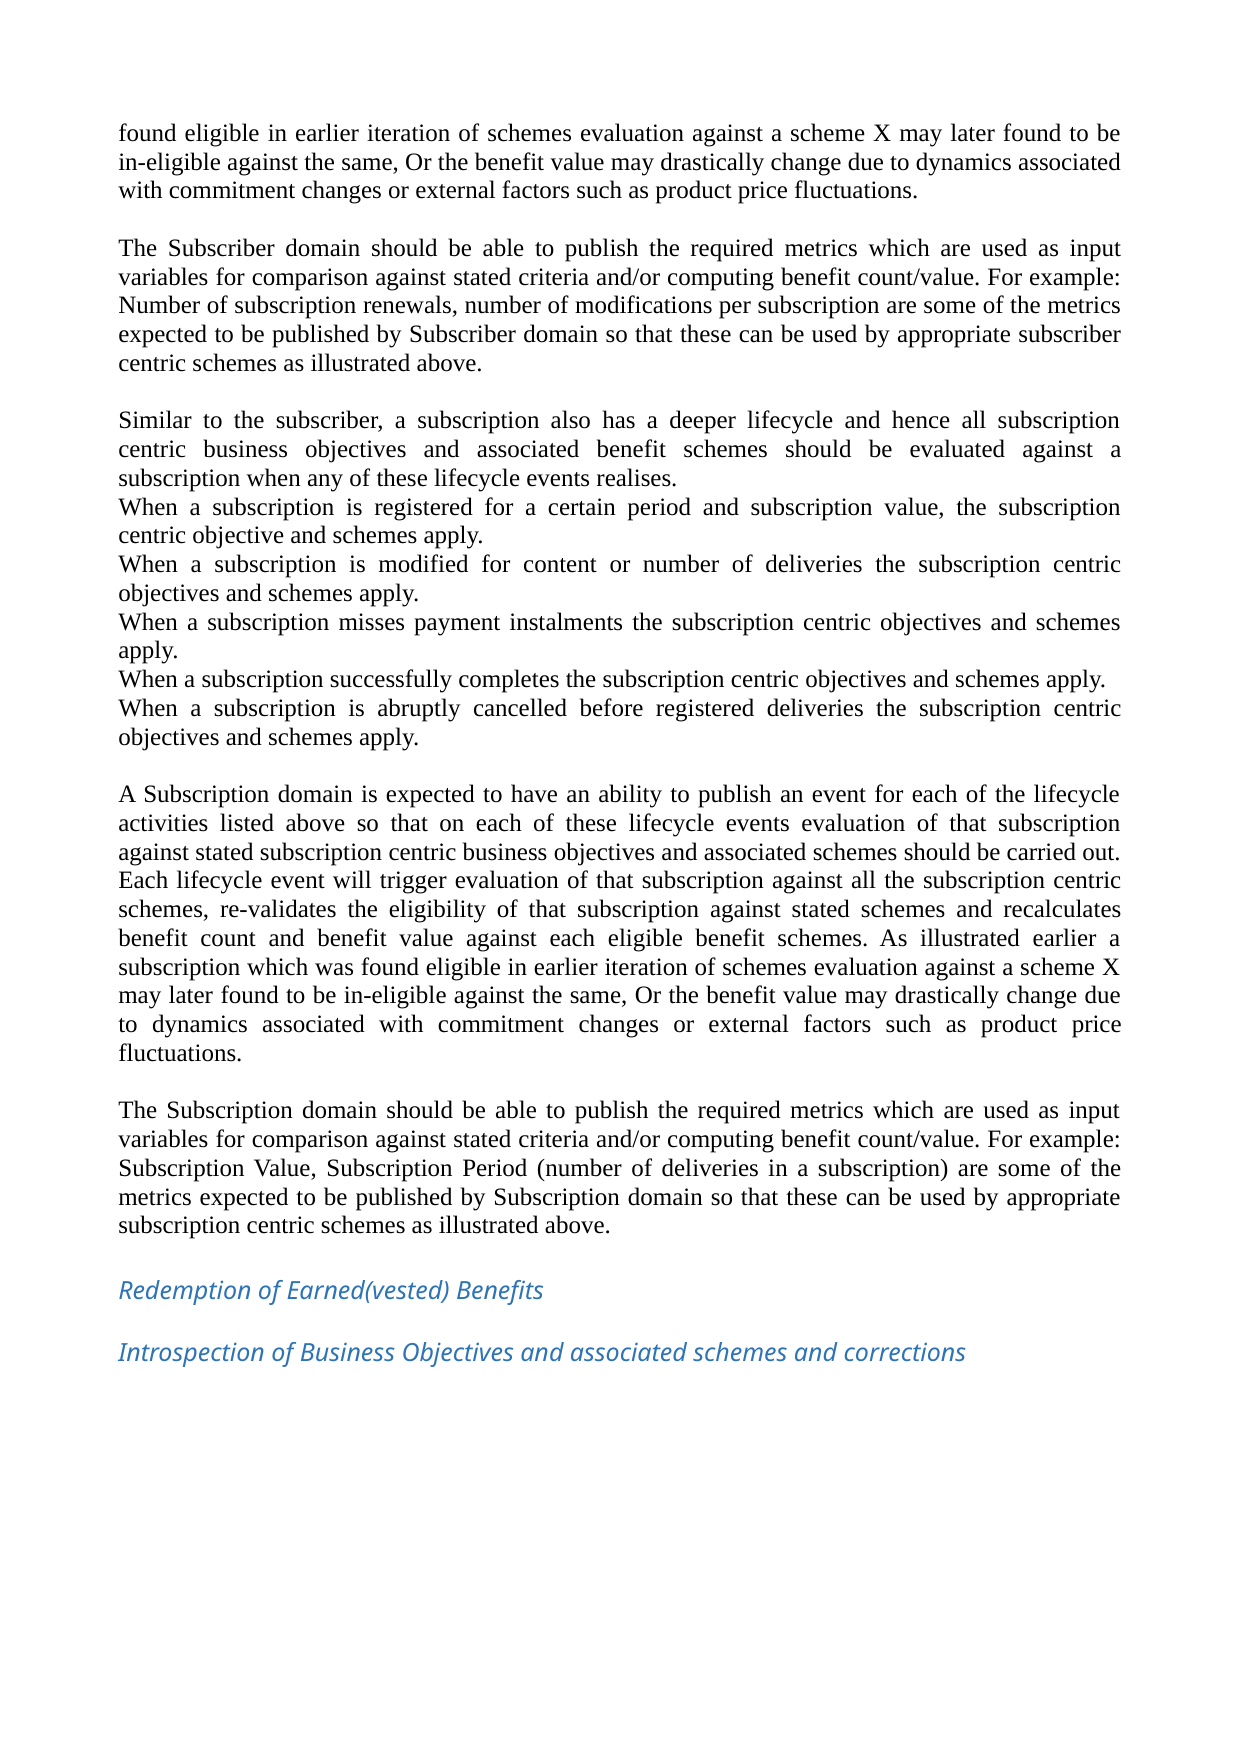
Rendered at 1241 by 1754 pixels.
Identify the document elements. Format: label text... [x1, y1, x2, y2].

text Introspection of Business Objectives and associated schemes and corrections [118, 1335, 1122, 1369]
text When a subscription is abruptly cancelled before registered deliveries the subscription centric objectives and schemes apply. [118, 693, 1122, 751]
text Similar to the subscriber, a subscription also has a deeper lifecycle and hence all subscription centric business objectives and associated benefit schemes should be evaluated against a subscription when any of these lifecycle events realises. [118, 406, 1122, 492]
text When a subscription is modified for content or number of deliveries the subscription centric objectives and schemes apply. [118, 549, 1122, 607]
text found eligible in earlier iteration of schemes evaluation against a scheme X may later found to be in-eligible against the same, Or the benefit value may drastically change due to dynamics associated with commitment changes or external factors such as product price fluctuations. [118, 118, 1122, 204]
subtitle Redemption of Earned(vested) Benefits [118, 1272, 1122, 1306]
text The Subscription domain should be able to publish the required metrics which are used as input variables for comparison against stated criteria and/or computing benefit count/value. For example: Subscription Value, Subscription Period (number of deliveries in a subscription) are some of the metrics expected to be published by Subscription domain so that these can be used by appropriate subscription centric schemes as illustrated above. [118, 1096, 1122, 1239]
text When a subscription successfully completes the subscription centric objectives and schemes apply. [118, 664, 1122, 693]
text When a subscription is registered for a certain period and subscription value, the subscription centric objective and schemes apply. [118, 492, 1122, 549]
text The Subscriber domain should be able to publish the required metrics which are used as input variables for comparison against stated criteria and/or computing benefit count/value. For example: Number of subscription renewals, number of modifications per subscription are some of the metrics expected to be published by Subscriber domain so that these can be used by appropriate subscriber centric schemes as illustrated above. [118, 233, 1122, 377]
text When a subscription misses payment instalments the subscription centric objectives and schemes apply. [118, 607, 1122, 664]
text A Subscription domain is expected to have an ability to publish an event for each of the lifecycle activities listed above so that on each of these lifecycle events evaluation of that subscription against stated subscription centric business objectives and associated schemes should be carried out. Each lifecycle event will trigger evaluation of that subscription against all the subscription centric schemes, re-validates the eligibility of that subscription against stated schemes and recalculates benefit count and benefit value against each eligible benefit schemes. As illustrated earlier a subscription which was found eligible in earlier iteration of schemes evaluation against a scheme X may later found to be in-eligible against the same, Or the benefit value may drastically change due to dynamics associated with commitment changes or external factors such as product price fluctuations. [118, 779, 1122, 1067]
